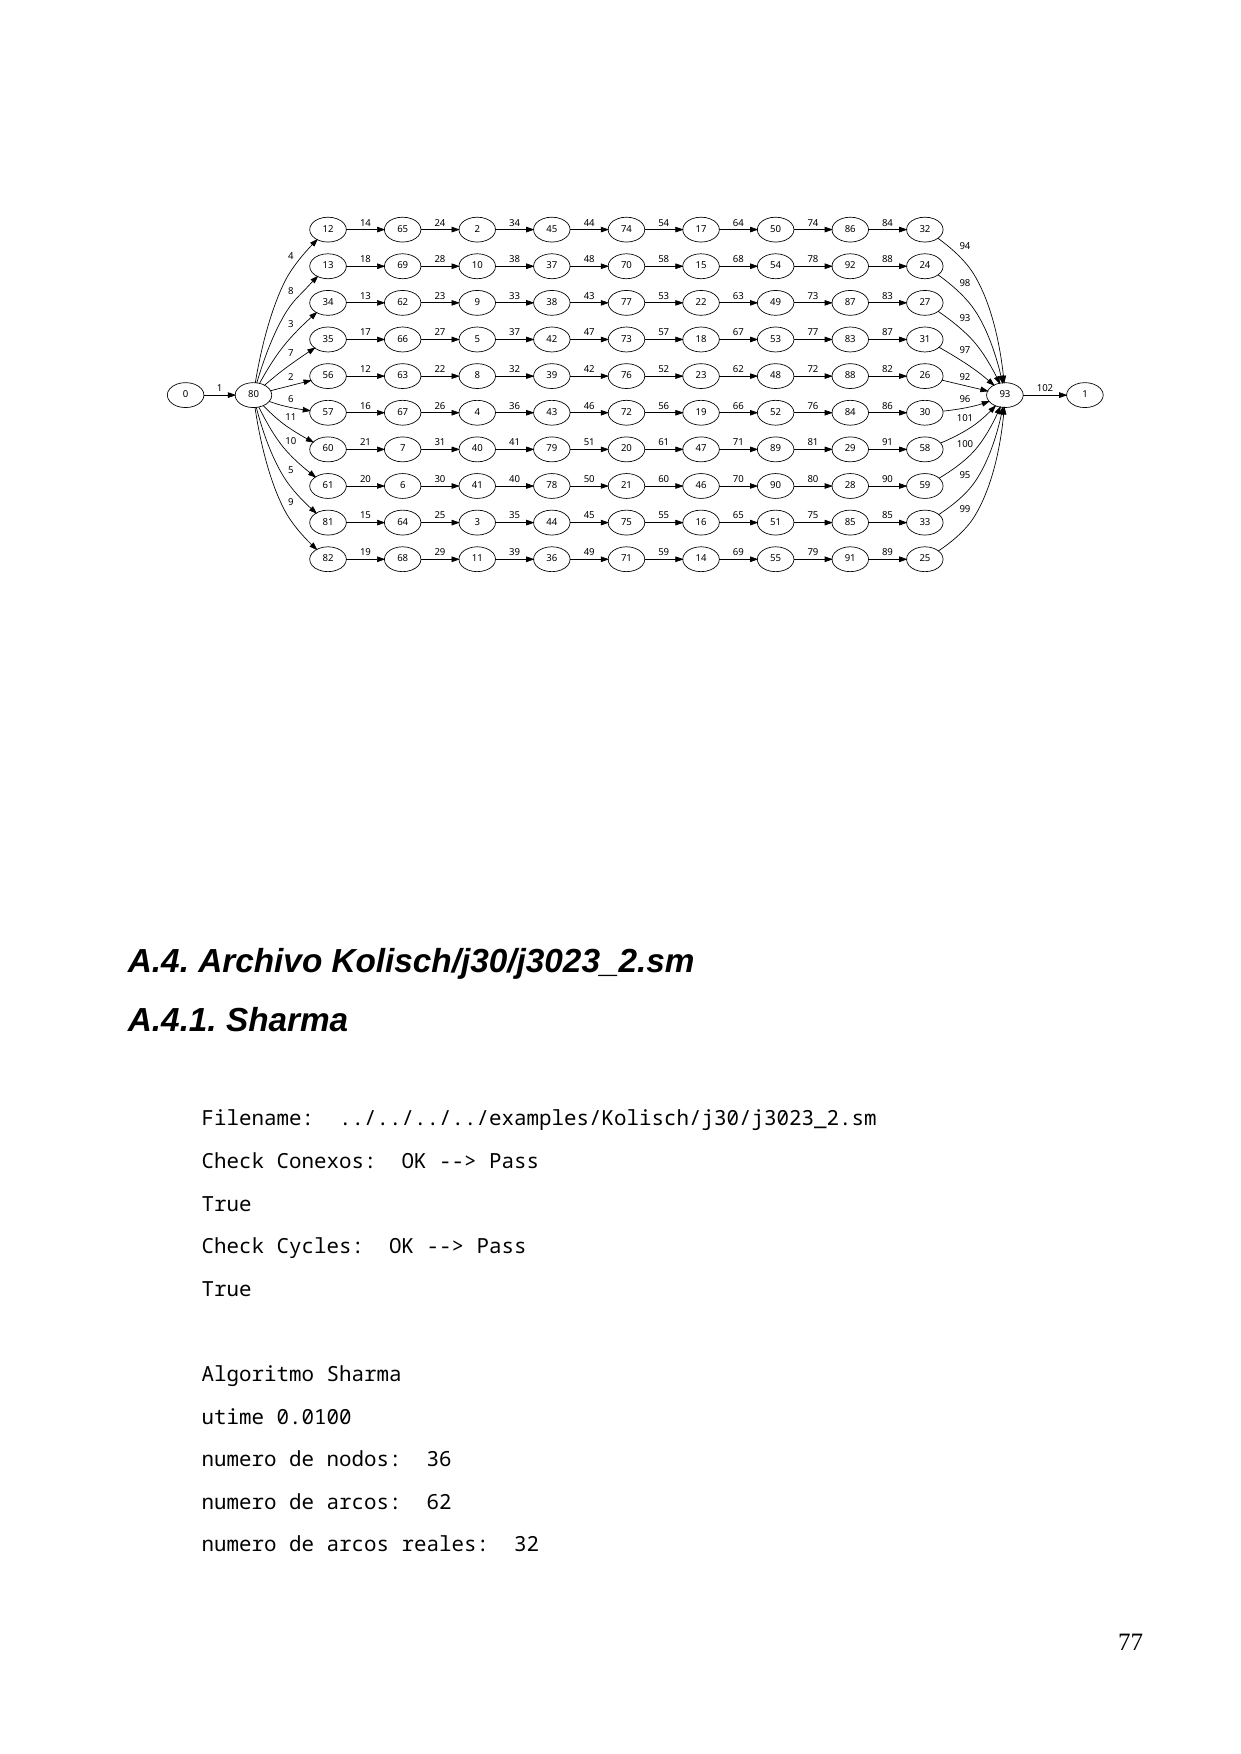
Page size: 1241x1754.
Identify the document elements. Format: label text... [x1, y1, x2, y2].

text Check Conexos: OK --> Pass [201, 1146, 1143, 1174]
subtitle Archivo Kolisch/j30/j3023_2.sm [128, 941, 1143, 979]
text Filename: ../../../../examples/Kolisch/j30/j3023_2.sm [201, 1103, 1143, 1132]
text numero de arcos reales: 32 [201, 1529, 1143, 1558]
subtitle Sharma [128, 1001, 1143, 1039]
text True [201, 1189, 1143, 1217]
text Check Cycles: OK --> Pass [201, 1231, 1143, 1260]
text Algoritmo Sharma [201, 1359, 1143, 1388]
text True [201, 1274, 1143, 1302]
text numero de nodos: 36 [201, 1444, 1143, 1473]
text utime 0.0100 [201, 1402, 1143, 1430]
text numero de arcos: 62 [201, 1487, 1143, 1515]
